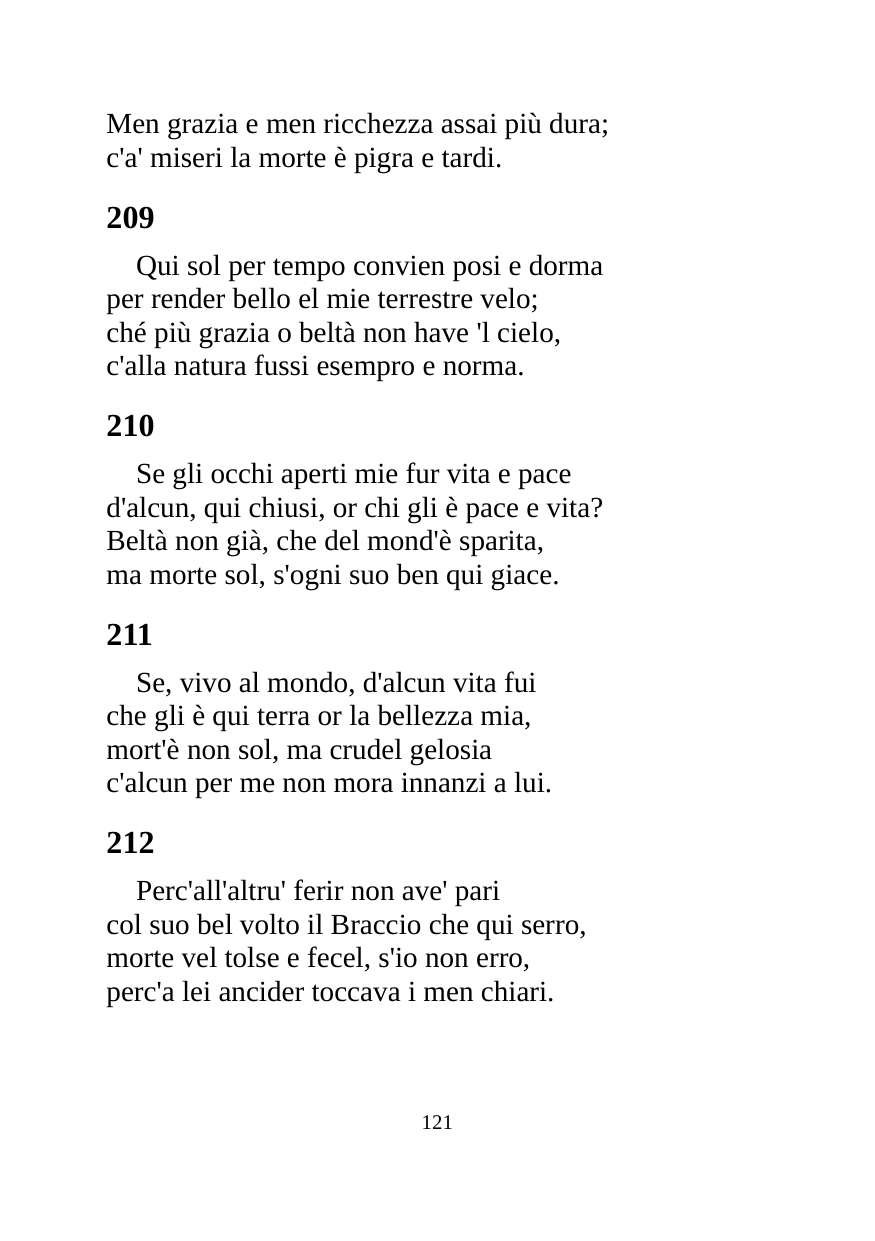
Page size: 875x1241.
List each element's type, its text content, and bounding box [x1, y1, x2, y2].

subtitle 209 [106, 198, 768, 235]
text mort'è non sol, ma crudel gelosia [106, 732, 768, 765]
text Se, vivo al mondo, d'alcun vita fui [106, 665, 768, 698]
text morte vel tolse e fecel, s'io non erro, [106, 940, 768, 974]
text perc'a lei ancider toccava i men chiari. [106, 974, 768, 1007]
text Se gli occhi aperti mie fur vita e pace [106, 456, 768, 490]
subtitle 212 [106, 824, 768, 861]
text col suo bel volto il Braccio che qui serro, [106, 907, 768, 940]
text ché più grazia o beltà non have 'l cielo, [106, 315, 768, 348]
text Perc'all'altru' ferir non ave' pari [106, 873, 768, 907]
text Beltà non già, che del mond'è sparita, [106, 523, 768, 557]
text d'alcun, qui chiusi, or chi gli è pace e vita? [106, 490, 768, 523]
text c'a' miseri la morte è pigra e tardi. [106, 140, 768, 173]
text che gli è qui terra or la bellezza mia, [106, 698, 768, 732]
subtitle 210 [106, 407, 768, 444]
text c'alcun per me non mora innanzi a lui. [106, 765, 768, 799]
text Qui sol per tempo convien posi e dorma [106, 248, 768, 281]
text c'alla natura fussi esempro e norma. [106, 348, 768, 382]
text Men grazia e men ricchezza assai più dura; [106, 106, 768, 140]
subtitle 211 [106, 615, 768, 652]
text ma morte sol, s'ogni suo ben qui giace. [106, 557, 768, 590]
text per render bello el mie terrestre velo; [106, 281, 768, 315]
